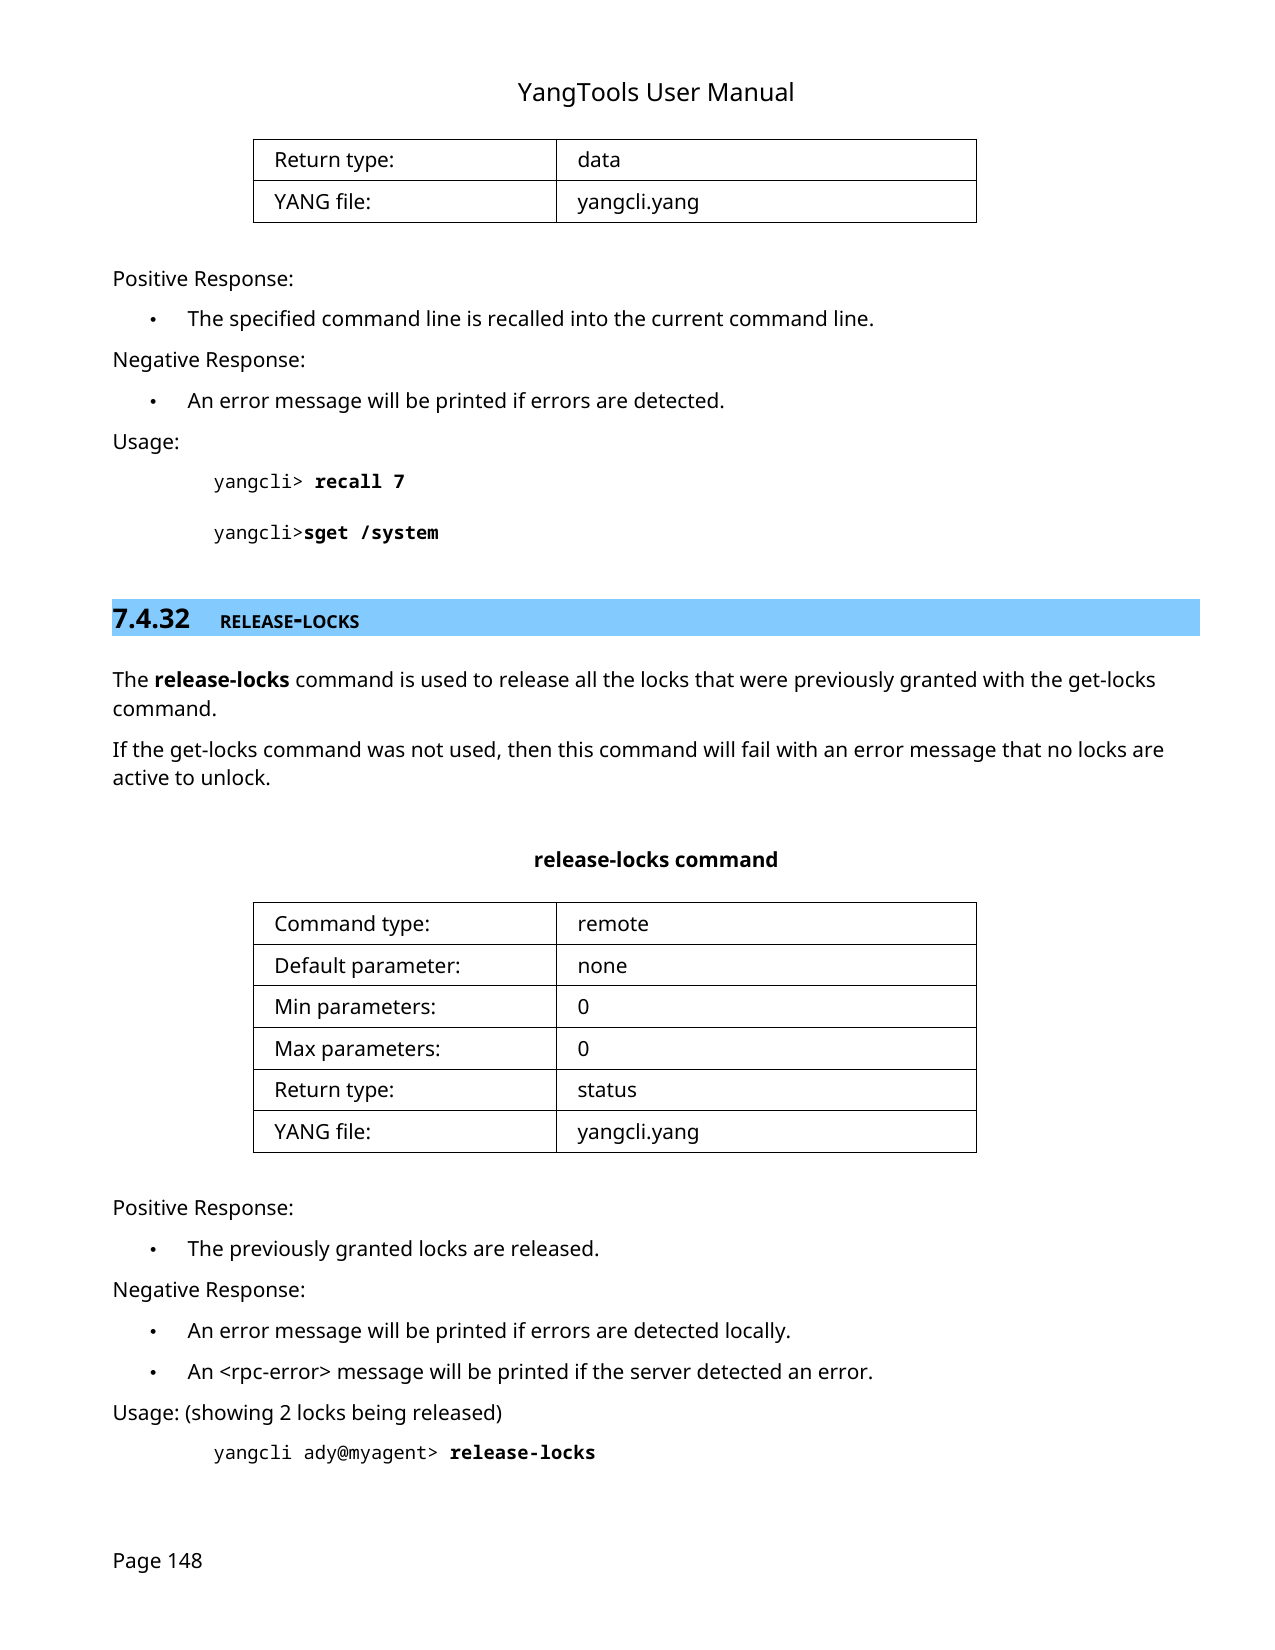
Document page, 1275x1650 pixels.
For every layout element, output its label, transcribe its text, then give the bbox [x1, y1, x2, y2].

table_cell Default parameter: [254, 945, 556, 985]
subtitle release-locks [112, 599, 1200, 636]
text The release-locks command is used to release all the locks that were previously granted with the get-locks command. [112, 666, 1200, 722]
text yangcli> recall 7 yangcli>sget /system [139, 468, 1200, 570]
text yangcli ady@myagent> release-locks [139, 1439, 1200, 1465]
table_cell 0 [557, 986, 976, 1027]
text Positive Response: [112, 264, 1200, 292]
text Positive Response: [112, 1193, 1200, 1222]
table_cell data [557, 140, 976, 180]
table_cell yangcli.yang [557, 1111, 976, 1152]
table_cell yangcli.yang [557, 181, 976, 222]
text Usage: (showing 2 locks being released) [112, 1398, 1200, 1427]
list An error message will be printed if errors are detected. [150, 386, 1200, 415]
text Negative Response: [112, 1275, 1200, 1304]
table_cell Return type: [254, 140, 556, 180]
table_cell 0 [557, 1028, 976, 1068]
table_header remote [557, 903, 976, 944]
text Negative Response: [112, 346, 1200, 374]
table_cell Max parameters: [254, 1028, 556, 1068]
list The previously granted locks are released. [150, 1234, 1200, 1263]
table_cell YANG file: [254, 181, 556, 222]
list An <rpc-error> message will be printed if the server detected an error. [150, 1357, 1200, 1386]
table_header Command type: [254, 903, 556, 944]
table_cell none [557, 945, 976, 985]
table_cell Return type: [254, 1070, 556, 1110]
subtitle release-locks command [127, 845, 1185, 874]
list An error message will be printed if errors are detected locally. [150, 1316, 1200, 1345]
text If the get-locks command was not used, then this command will fail with an error message that no locks are active to unlock. [112, 735, 1200, 792]
list The specified command line is recalled into the current command line. [150, 304, 1200, 333]
table_cell status [557, 1070, 976, 1110]
table_cell YANG file: [254, 1111, 556, 1152]
table_cell Min parameters: [254, 986, 556, 1027]
text Usage: [112, 427, 1200, 456]
